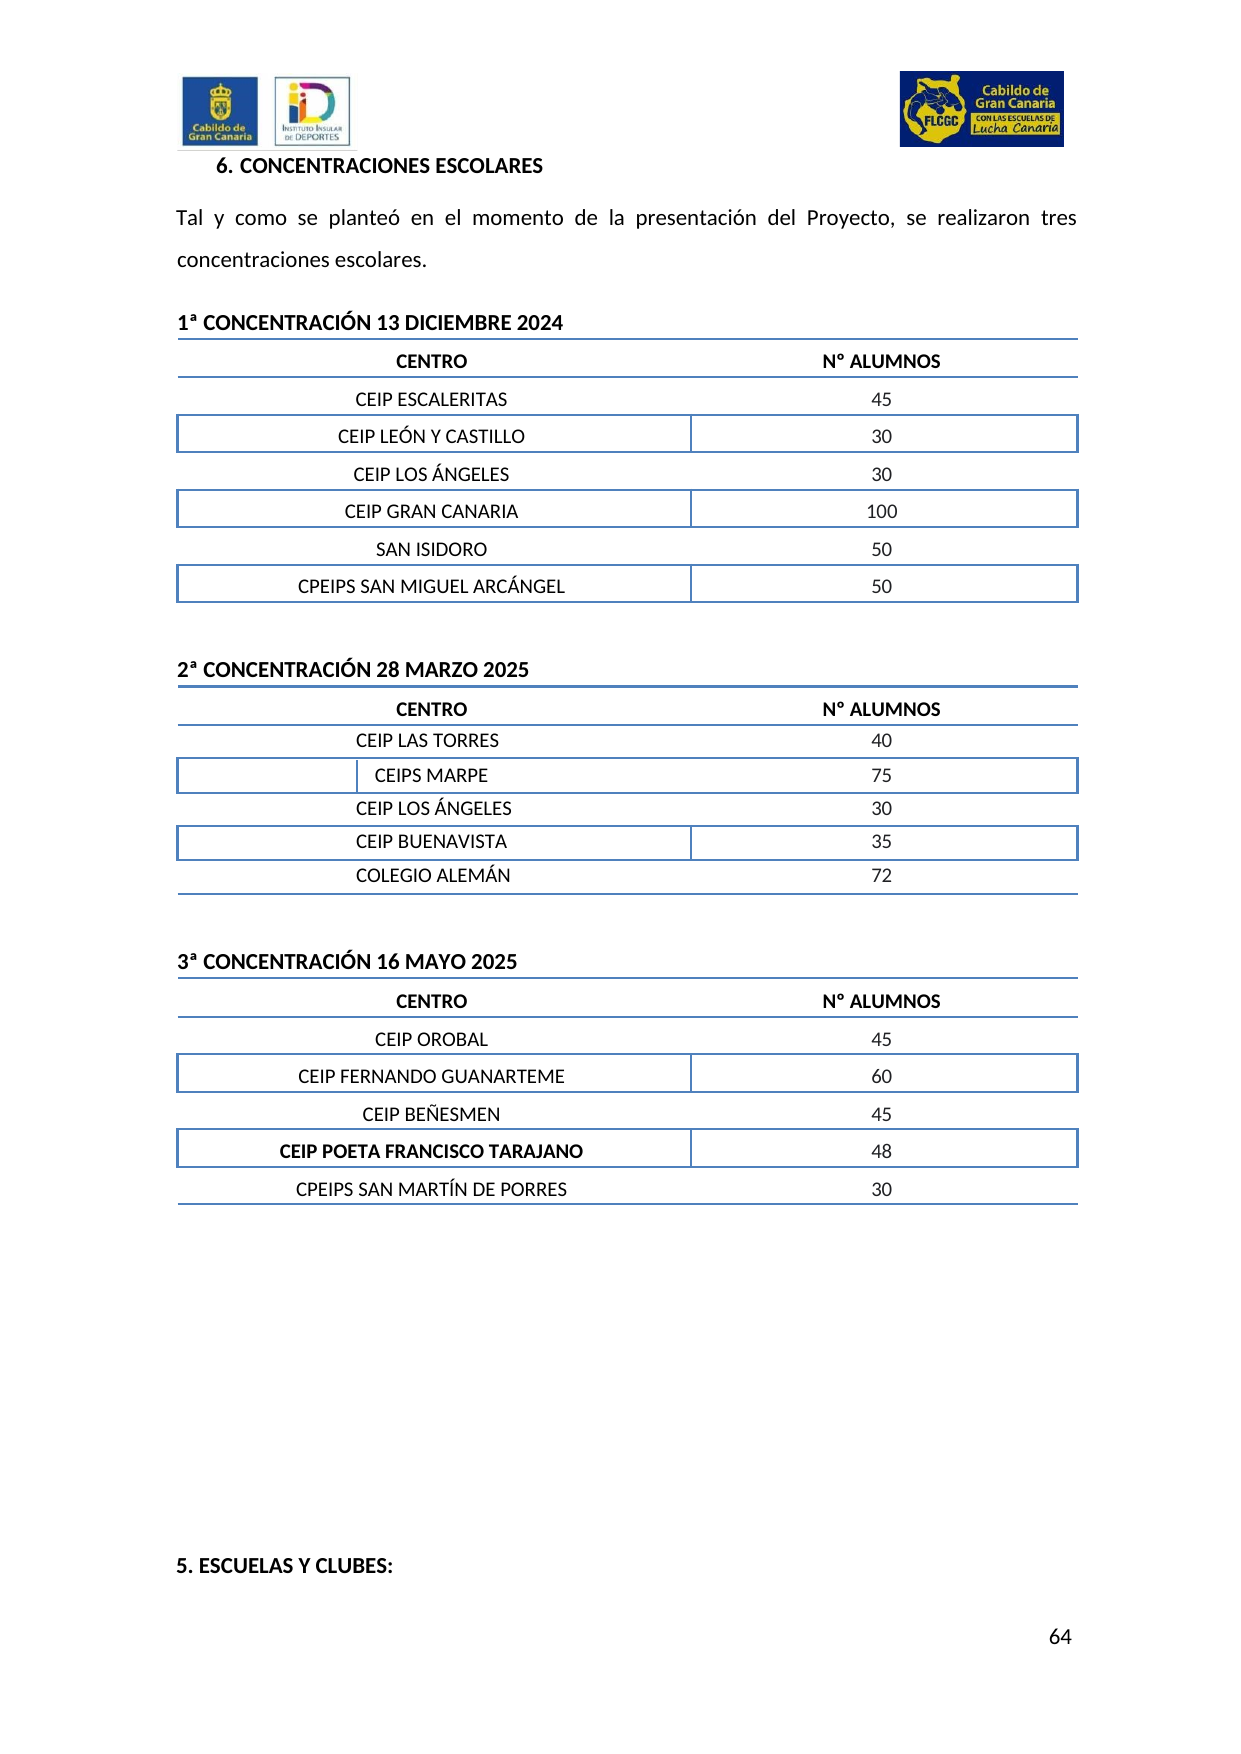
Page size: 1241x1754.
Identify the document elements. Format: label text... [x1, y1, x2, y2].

text Tal y como se planteó en el momento de la presentación del Proyecto, se realizaron tres concentraciones escolares. [176, 203, 1078, 273]
subtitle 6. CONCENTRACIONES ESCOLARES [216, 151, 1078, 179]
table_cell CEIP POETA FRANCISCO TARAJANO [179, 1130, 690, 1166]
subtitle 2ª CONCENTRACIÓN 28 MARZO 2025 [177, 656, 1078, 684]
subtitle 3ª CONCENTRACIÓN 16 MAYO 2025 [177, 947, 1078, 975]
table_cell 45 [691, 1093, 1077, 1128]
table_cell 30 [692, 416, 1076, 451]
table_cell CEIP BUENAVISTA [179, 827, 690, 859]
table_cell CPEIPS SAN MIGUEL ARCÁNGEL [179, 566, 690, 601]
table_cell CEIPS MARPE 75 [179, 759, 1076, 792]
table_cell CEIP LOS ÁNGELES [178, 453, 691, 488]
table_cell 30 [691, 1168, 1077, 1203]
table_cell 30 [691, 453, 1077, 488]
table_cell CEIP LOS ÁNGELES 30 [178, 794, 1077, 825]
table_cell CPEIPS SAN MARTÍN DE PORRES [178, 1168, 691, 1203]
table_header CEIP LAS TORRES 40 [178, 726, 1077, 757]
table_cell 48 [692, 1130, 1076, 1166]
text 5. ESCUELAS Y CLUBES: [176, 1551, 1078, 1579]
table_header CEIP ESCALERITAS [178, 378, 691, 413]
subtitle CENTRO Nº ALUMNOS [177, 694, 1198, 722]
table_cell CEIP BEÑESMEN [178, 1093, 691, 1128]
table_cell 100 [692, 491, 1076, 526]
table_cell 60 [692, 1055, 1076, 1091]
table_cell 35 [692, 827, 1076, 859]
table_header 45 [691, 378, 1077, 413]
table_cell 50 [691, 528, 1077, 563]
subtitle CENTRO Nº ALUMNOS [177, 346, 1198, 374]
table_cell CEIP GRAN CANARIA [179, 491, 690, 526]
table_header 45 [691, 1018, 1077, 1053]
table_cell CEIP LEÓN Y CASTILLO [179, 416, 690, 451]
subtitle CENTRO Nº ALUMNOS [177, 986, 1198, 1014]
table_header CEIP OROBAL [178, 1018, 691, 1053]
table_cell 50 [692, 566, 1076, 601]
table_cell SAN ISIDORO [178, 528, 691, 563]
table_cell COLEGIO ALEMÁN 72 [178, 861, 1077, 892]
subtitle 1ª CONCENTRACIÓN 13 DICIEMBRE 2024 [177, 308, 1078, 336]
table_cell CEIP FERNANDO GUANARTEME [179, 1055, 690, 1091]
